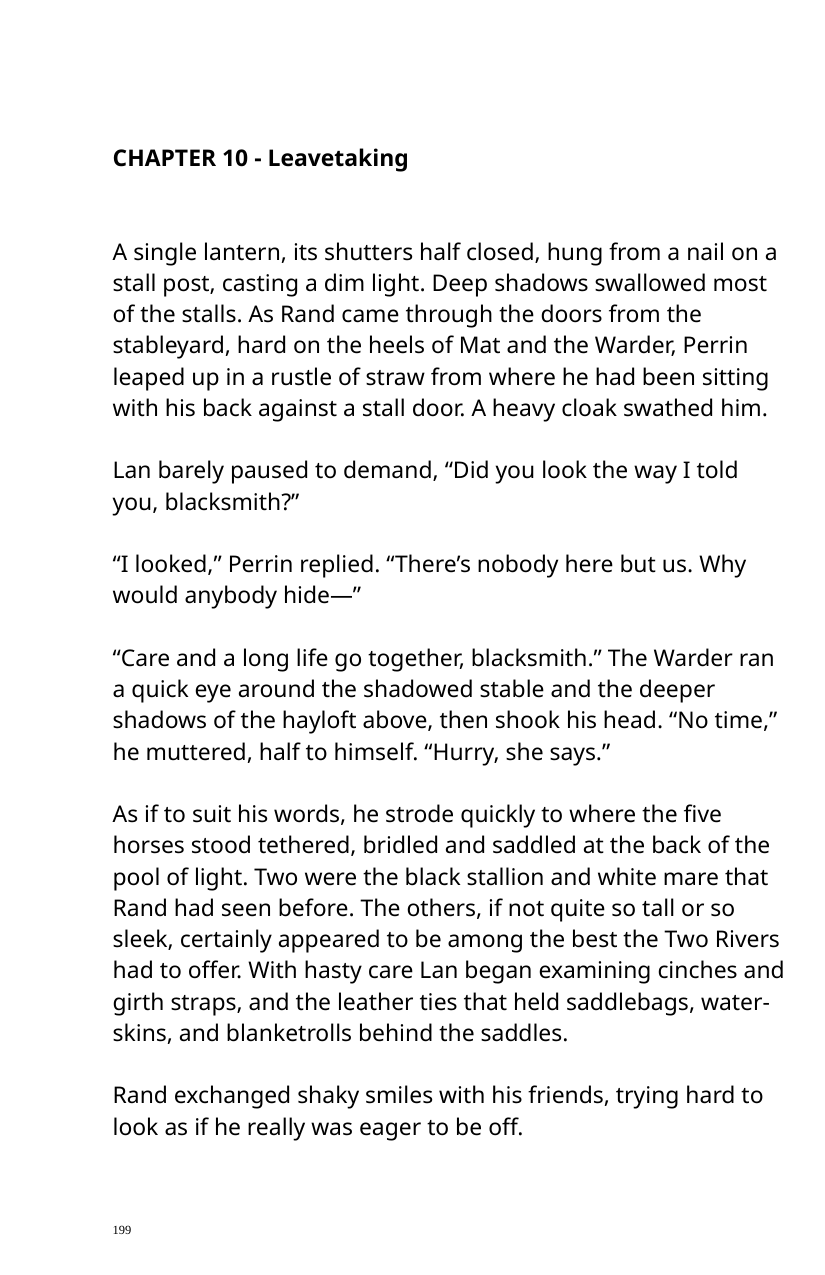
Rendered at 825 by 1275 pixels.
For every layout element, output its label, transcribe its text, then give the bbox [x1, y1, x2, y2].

text CHAPTER 10 - Leavetaking [112, 142, 787, 173]
text Lan barely paused to demand, “Did you look the way I told you, blacksmith?” [112, 454, 787, 517]
text “Care and a long life go together, blacksmith.” The Warder ran a quick eye around the shadowed stable and the deeper shadows of the hayloft above, then shook his head. “No time,” he muttered, half to himself. “Hurry, she says.” [112, 642, 787, 767]
text Rand exchanged shaky smiles with his friends, trying hard to look as if he really was eager to be off. [112, 1079, 787, 1142]
text “I looked,” Perrin replied. “There’s nobody here but us. Why would anybody hide—” [112, 548, 787, 611]
text A single lantern, its shutters half closed, hung from a nail on a stall post, casting a dim light. Deep shadows swallowed most of the stalls. As Rand came through the doors from the stableyard, hard on the heels of Mat and the Warder, Perrin leaped up in a rustle of straw from where he had been sitting with his back against a stall door. A heavy cloak swathed him. [112, 236, 787, 423]
text As if to suit his words, he strode quickly to where the five horses stood tethered, bridled and saddled at the back of the pool of light. Two were the black stallion and white mare that Rand had seen before. The others, if not quite so tall or so sleek, certainly appeared to be among the best the Two Rivers had to offer. With hasty care Lan began examining cinches and girth straps, and the leather ties that held saddlebags, water-skins, and blanketrolls behind the saddles. [112, 798, 787, 1048]
